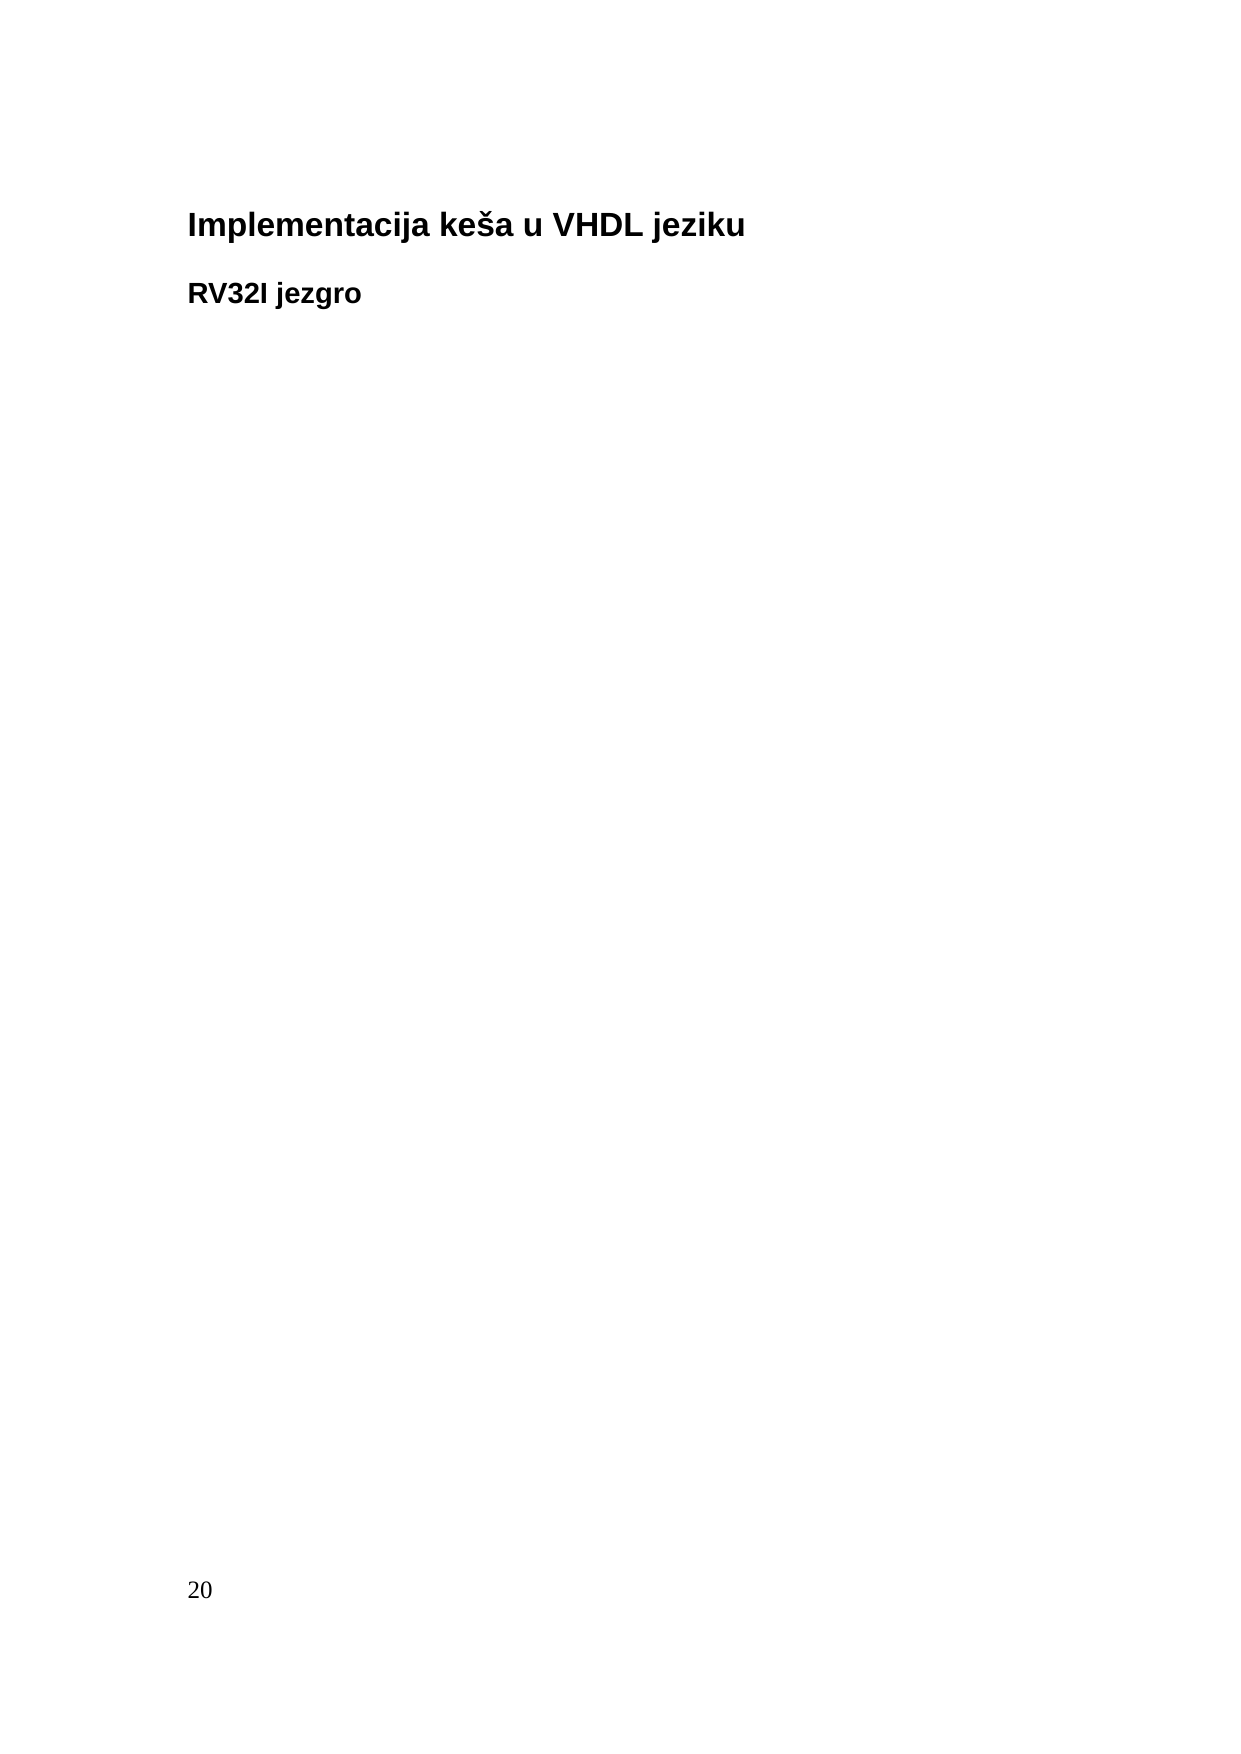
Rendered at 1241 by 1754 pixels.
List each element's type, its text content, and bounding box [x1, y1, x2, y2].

subtitle Implementacija keša u VHDL jeziku [187, 204, 1053, 243]
subtitle RV32I jezgro [187, 276, 1053, 310]
